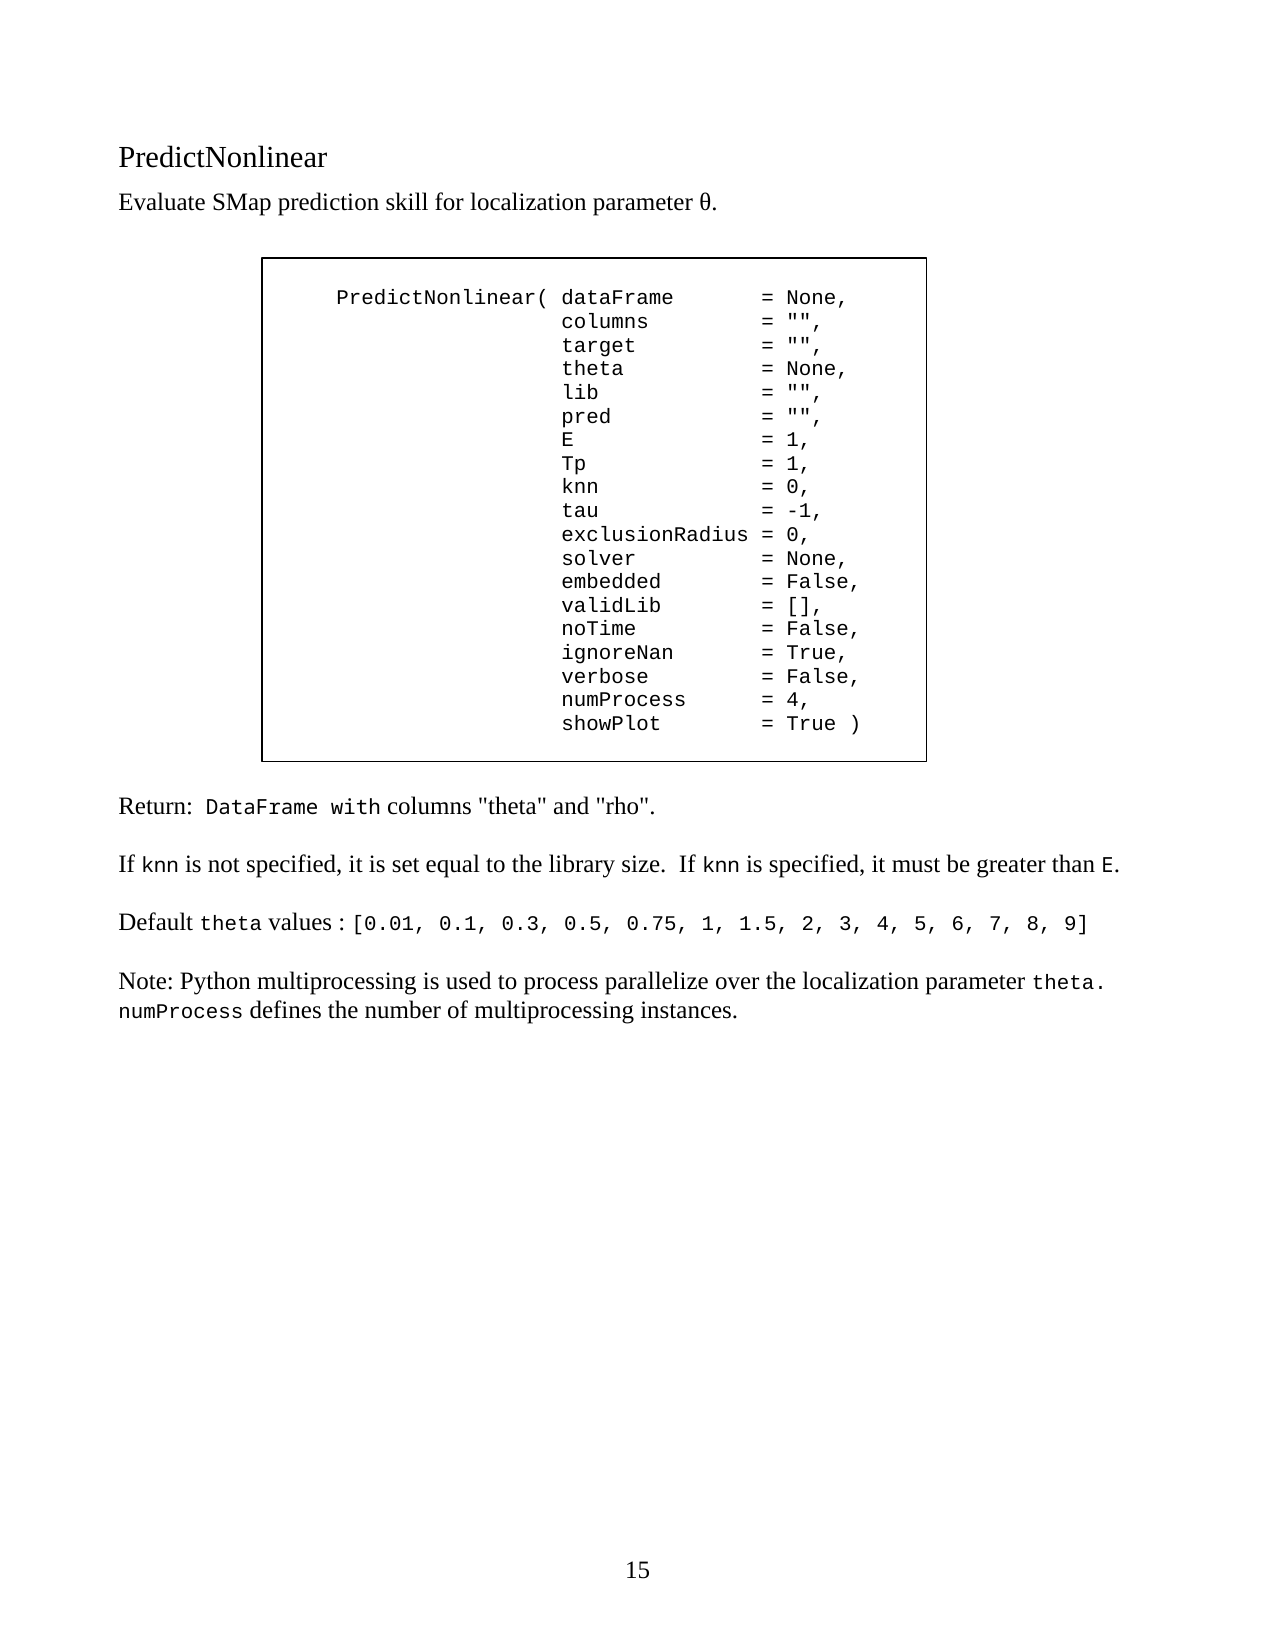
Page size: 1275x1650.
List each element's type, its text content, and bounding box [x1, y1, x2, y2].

text Evaluate SMap prediction skill for localization parameter θ. [118, 187, 1157, 216]
text Return: DataFrame with columns "theta" and "rho". [118, 791, 1157, 821]
text Note: Python multiprocessing is used to process parallelize over the localization parameter theta. numProcess defines the number of multiprocessing instances. [118, 966, 1157, 1025]
subtitle PredictNonlinear [118, 139, 1157, 174]
text If knn is not specified, it is set equal to the library size. If knn is specified, it must be greater than E. [118, 849, 1157, 879]
text Default theta values : [0.01, 0.1, 0.3, 0.5, 0.75, 1, 1.5, 2, 3, 4, 5, 6, 7, 8, 9] [118, 907, 1157, 937]
